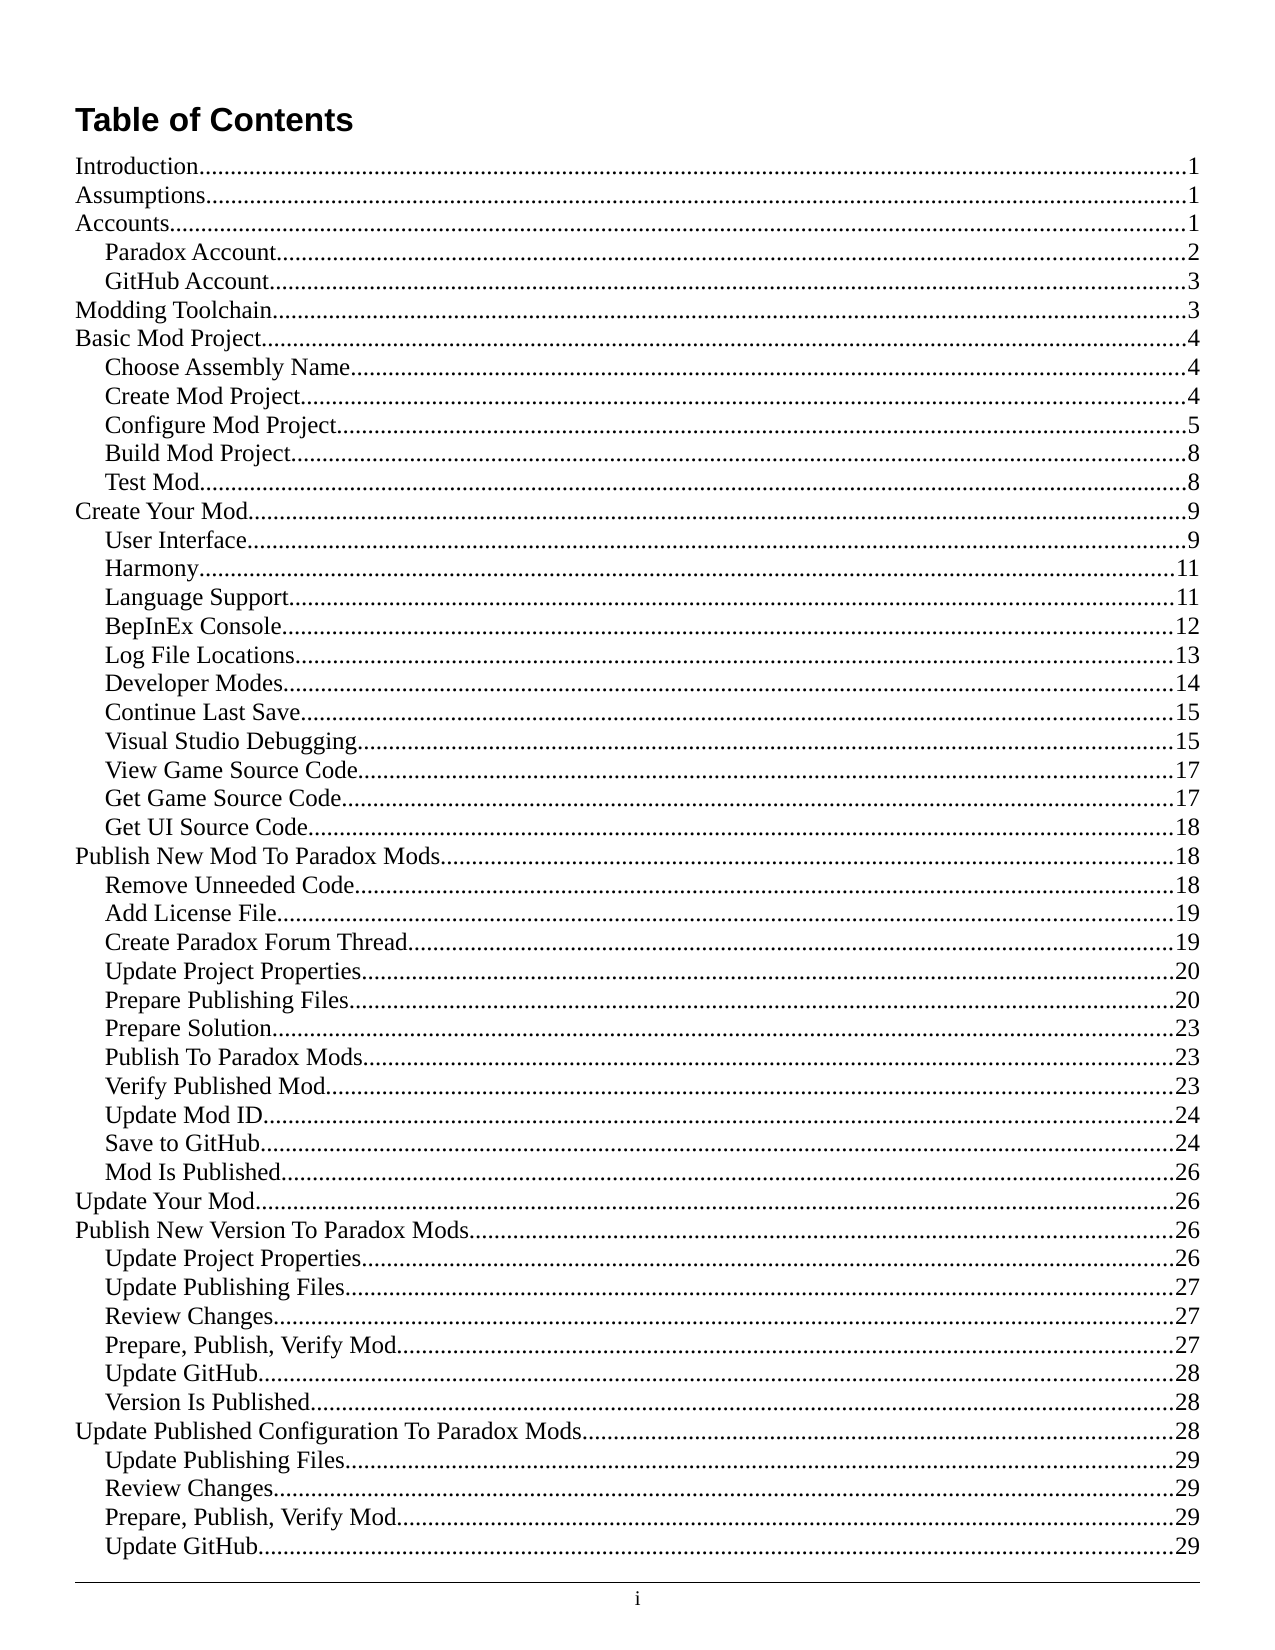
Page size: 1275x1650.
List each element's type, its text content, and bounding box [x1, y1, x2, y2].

text Update Publishing Files 27 [104, 1272, 1200, 1301]
text Create Your Mod 9 [75, 496, 1200, 525]
text Create Paradox Forum Thread 19 [104, 927, 1200, 956]
text Update Publishing Files 29 [104, 1445, 1200, 1473]
text Language Support 11 [104, 582, 1200, 611]
text Prepare, Publish, Verify Mod 27 [104, 1330, 1200, 1358]
text Create Mod Project 4 [104, 381, 1200, 410]
text Build Mod Project 8 [104, 438, 1200, 467]
text Harmony 11 [104, 553, 1200, 582]
text Version Is Published 28 [104, 1387, 1200, 1416]
subtitle Table of Contents [75, 100, 1200, 138]
text Update Project Properties 26 [104, 1243, 1200, 1272]
text Publish New Version To Paradox Mods 26 [75, 1215, 1200, 1243]
text View Game Source Code 17 [104, 755, 1200, 783]
text Update Your Mod 26 [75, 1186, 1200, 1215]
text Continue Last Save 15 [104, 697, 1200, 726]
text Prepare Publishing Files 20 [104, 985, 1200, 1013]
text Update Published Configuration To Paradox Mods 28 [75, 1416, 1200, 1445]
text Update GitHub 28 [104, 1358, 1200, 1387]
text Assumptions 1 [75, 180, 1200, 208]
text Introduction 1 [75, 151, 1200, 180]
text Visual Studio Debugging 15 [104, 726, 1200, 755]
text Test Mod 8 [104, 467, 1200, 496]
text Prepare Solution 23 [104, 1013, 1200, 1042]
text Update Mod ID 24 [104, 1100, 1200, 1128]
text User Interface 9 [104, 525, 1200, 553]
text Publish To Paradox Mods 23 [104, 1042, 1200, 1071]
text Get UI Source Code 18 [104, 812, 1200, 841]
text Review Changes 29 [104, 1473, 1200, 1502]
text BepInEx Console 12 [104, 611, 1200, 640]
text Mod Is Published 26 [104, 1157, 1200, 1186]
text Remove Unneeded Code 18 [104, 870, 1200, 898]
text Update GitHub 29 [104, 1531, 1200, 1560]
text Log File Locations 13 [104, 640, 1200, 668]
text Configure Mod Project 5 [104, 410, 1200, 438]
text GitHub Account 3 [104, 266, 1200, 295]
text Add License File 19 [104, 898, 1200, 927]
text Get Game Source Code 17 [104, 783, 1200, 812]
text Paradox Account 2 [104, 237, 1200, 266]
text Developer Modes 14 [104, 668, 1200, 697]
text Basic Mod Project 4 [75, 323, 1200, 352]
text Accounts 1 [75, 208, 1200, 237]
text Choose Assembly Name 4 [104, 352, 1200, 381]
text Verify Published Mod 23 [104, 1071, 1200, 1100]
text Save to GitHub 24 [104, 1128, 1200, 1157]
text Modding Toolchain 3 [75, 295, 1200, 323]
text Update Project Properties 20 [104, 956, 1200, 985]
text Prepare, Publish, Verify Mod 29 [104, 1502, 1200, 1531]
text Review Changes 27 [104, 1301, 1200, 1330]
text Publish New Mod To Paradox Mods 18 [75, 841, 1200, 870]
